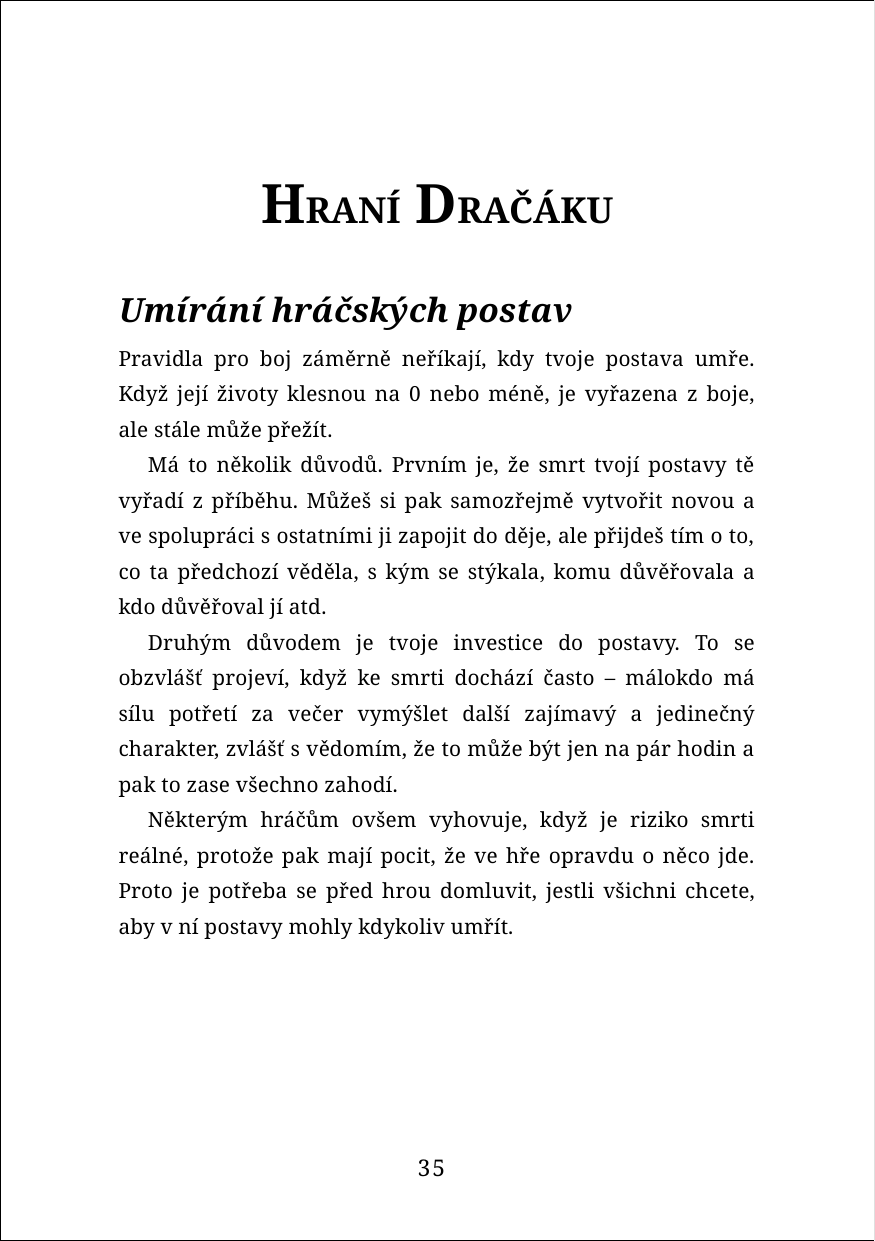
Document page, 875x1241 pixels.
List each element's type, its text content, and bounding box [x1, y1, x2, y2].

subtitle Umírání hráčských postav [118, 287, 756, 332]
text Pravidla pro boj záměrně neříkají, kdy tvoje postava umře. Když její životy klesnou na 0 nebo méně, je vyřazena z boje, ale stále může přežít. Má to několik důvodů. Prvním je, že smrt tvojí postavy tě vyřadí z příběhu. Můžeš si pak samozřejmě vytvořit novou a ve spolupráci s ostatními ji zapojit do děje, ale přijdeš tím o to, co ta předchozí věděla, s kým se stýkala, komu důvěřovala a kdo důvěřoval jí atd. Druhým důvodem je tvoje investice do postavy. To se obzvlášť projeví, když ke smrti dochází často – málokdo má sílu potřetí za večer vymýšlet další zajímavý a jedinečný charakter, zvlášť s vědomím, že to může být jen na pár hodin a pak to zase všechno zahodí. Některým hráčům ovšem vyhovuje, když je riziko smrti reálné, protože pak mají pocit, že ve hře opravdu o něco jde. Proto je potřeba se před hrou domluvit, jestli všichni chcete, aby v ní postavy mohly kdykoliv umřít. [118, 344, 756, 941]
subtitle Hraní Dračáku [118, 166, 756, 239]
